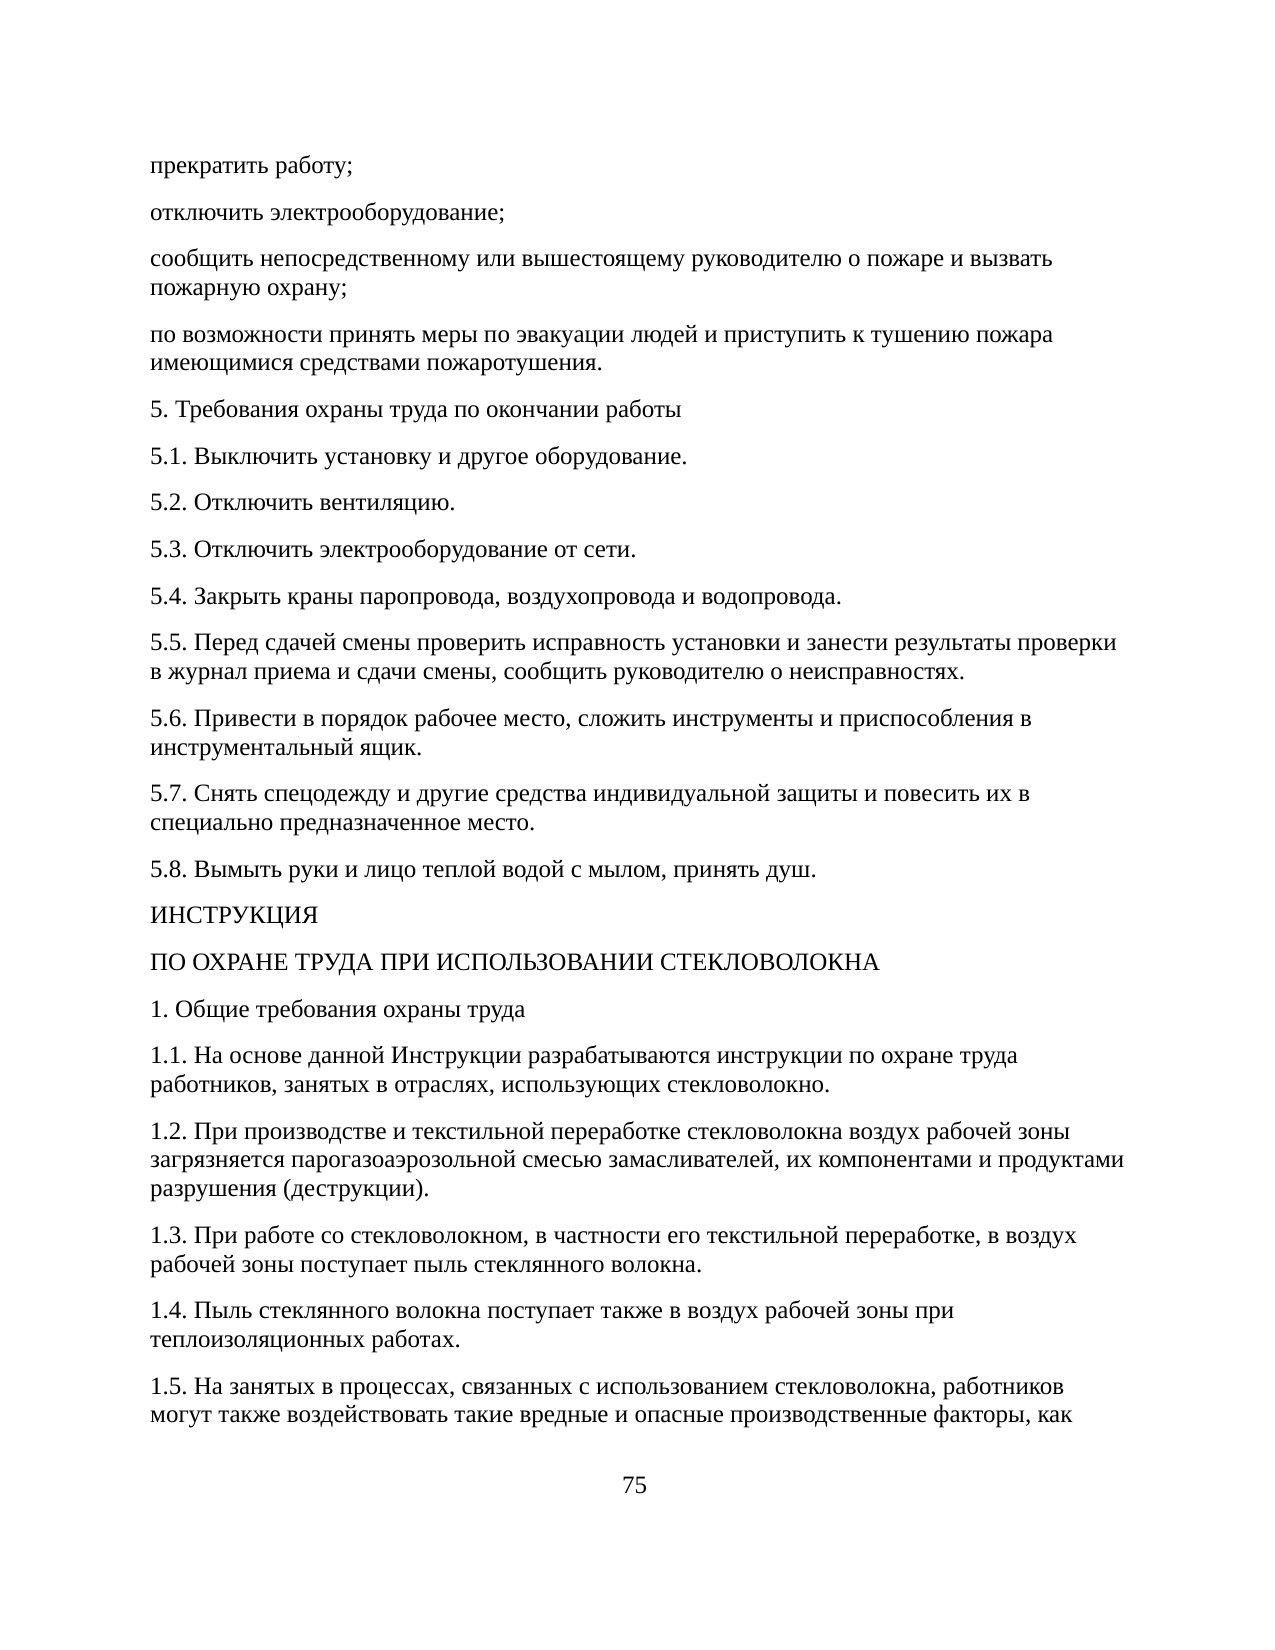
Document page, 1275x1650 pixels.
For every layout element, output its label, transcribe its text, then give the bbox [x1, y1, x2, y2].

text 1. Общие требования охраны труда [150, 994, 1125, 1022]
text 5.7. Снять спецодежду и другие средства индивидуальной защиты и повесить их в специально предназначенное место. [150, 778, 1125, 836]
text по возможности принять меры по эвакуации людей и приступить к тушению пожара имеющимися средствами пожаротушения. [150, 319, 1125, 376]
text 5. Требования охраны труда по окончании работы [150, 394, 1125, 423]
text 5.1. Выключить установку и другое оборудование. [150, 441, 1125, 469]
text 1.2. При производстве и текстильной переработке стекловолокна воздух рабочей зоны загрязняется парогазоаэрозольной смесью замасливателей, их компонентами и продуктами разрушения (деструкции). [150, 1116, 1125, 1202]
text 5.8. Вымыть руки и лицо теплой водой с мылом, принять душ. [150, 854, 1125, 882]
text 1.4. Пыль стеклянного волокна поступает также в воздух рабочей зоны при теплоизоляционных работах. [150, 1295, 1125, 1353]
text 5.6. Привести в порядок рабочее место, сложить инструменты и приспособления в инструментальный ящик. [150, 703, 1125, 760]
text 5.2. Отключить вентиляцию. [150, 487, 1125, 516]
text 1.1. На основе данной Инструкции разрабатываются инструкции по охране труда работников, занятых в отраслях, использующих стекловолокно. [150, 1040, 1125, 1098]
text 5.3. Отключить электрооборудование от сети. [150, 534, 1125, 563]
text прекратить работу; [150, 150, 1125, 179]
text 1.5. На занятых в процессах, связанных с использованием стекловолокна, работников могут также воздействовать такие вредные и опасные производственные факторы, как [150, 1371, 1125, 1428]
text 5.5. Перед сдачей смены проверить исправность установки и занести результаты проверки в журнал приема и сдачи смены, сообщить руководителю о неисправностях. [150, 627, 1125, 685]
text 1.3. При работе со стекловолокном, в частности его текстильной переработке, в воздух рабочей зоны поступает пыль стеклянного волокна. [150, 1220, 1125, 1277]
text сообщить непосредственному или вышестоящему руководителю о пожаре и вызвать пожарную охрану; [150, 243, 1125, 301]
text ИНСТРУКЦИЯ [150, 900, 1125, 929]
text отключить электрооборудование; [150, 197, 1125, 225]
text ПО ОХРАНЕ ТРУДА ПРИ ИСПОЛЬЗОВАНИИ СТЕКЛОВОЛОКНА [150, 947, 1125, 976]
text 5.4. Закрыть краны паропровода, воздухопровода и водопровода. [150, 581, 1125, 609]
